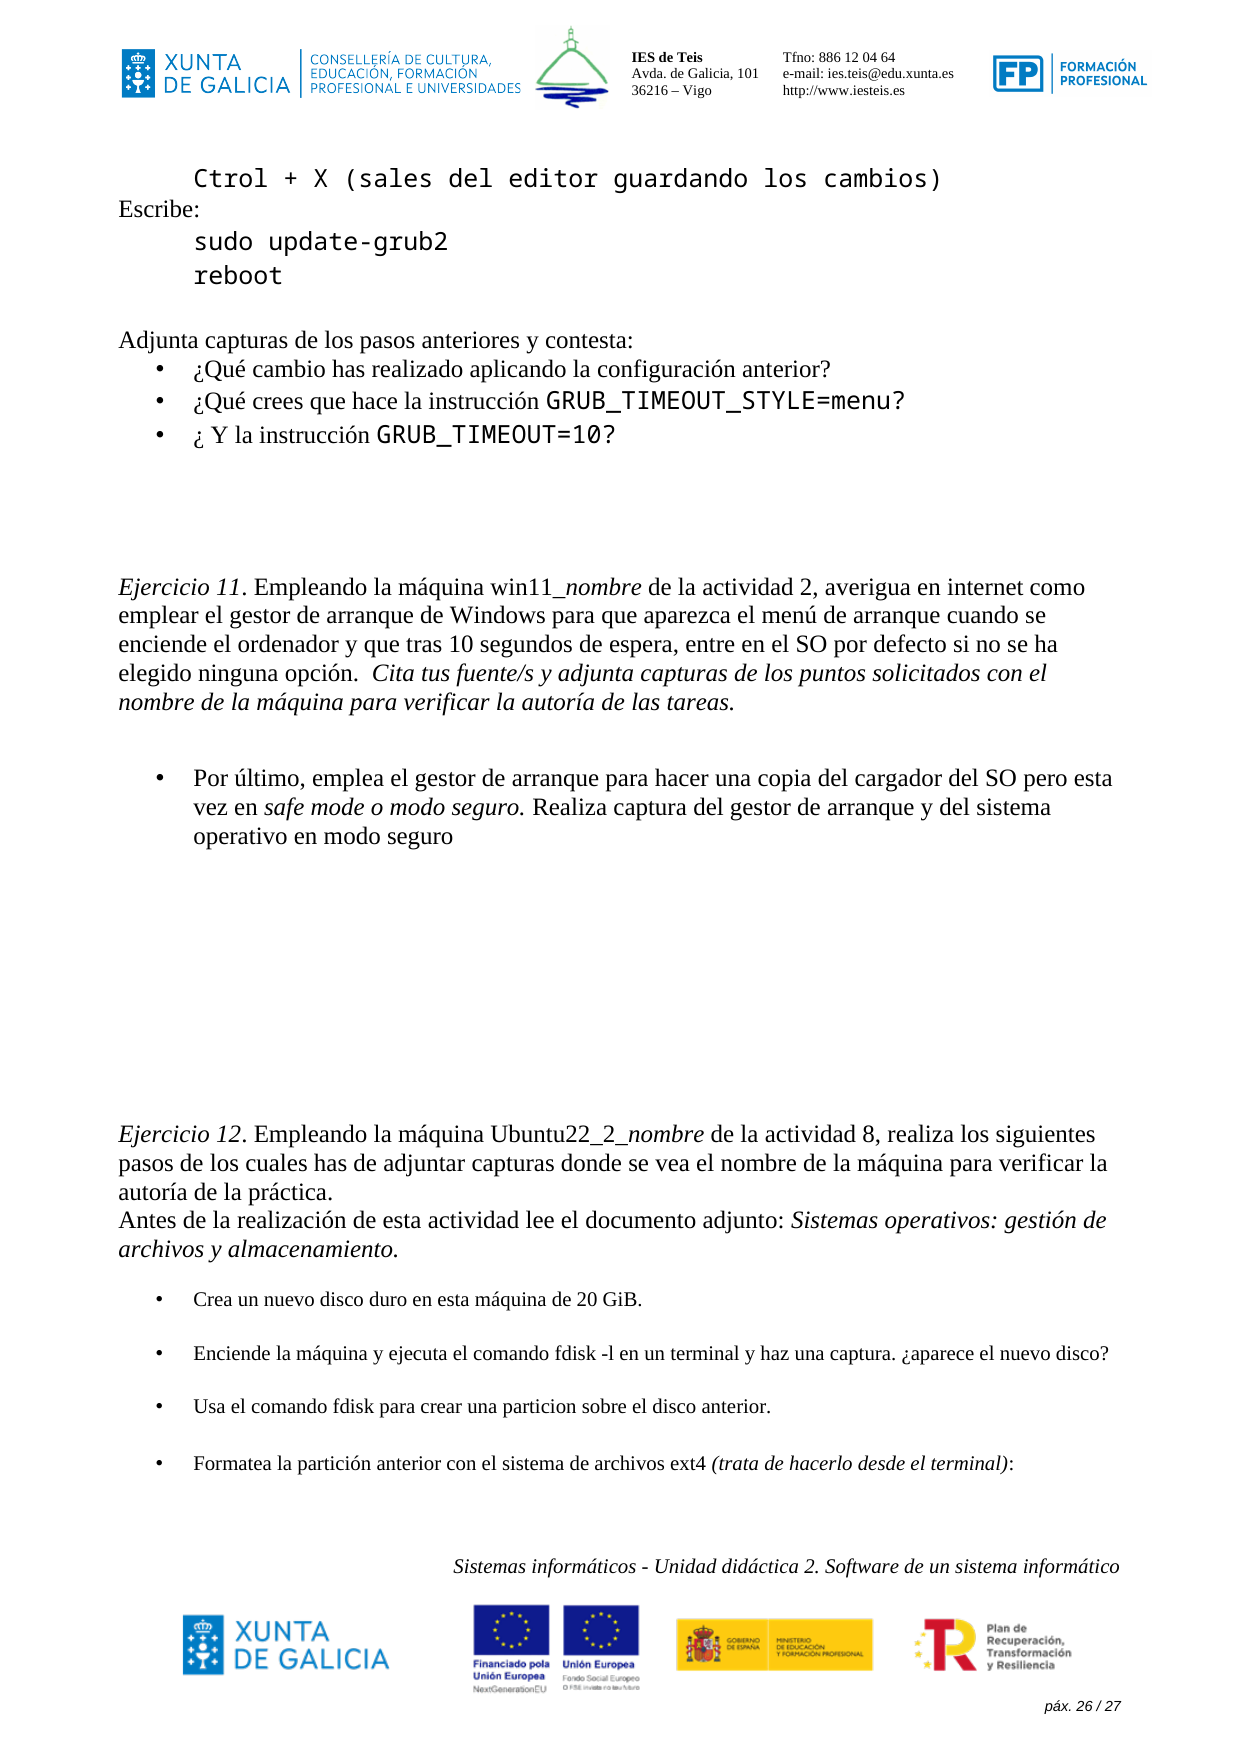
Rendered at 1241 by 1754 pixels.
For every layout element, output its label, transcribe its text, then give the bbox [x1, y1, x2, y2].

picture [534, 25, 611, 110]
list Usa el comando fdisk para crear una particion sobre el disco anterior. [156, 1394, 1122, 1418]
list Crea un nuevo disco duro en esta máquina de 20 GiB. [156, 1287, 1122, 1311]
picture [121, 49, 521, 98]
text sudo update-grub2 [118, 223, 1122, 257]
text reboot [118, 257, 1122, 291]
text Escribe: [118, 194, 1122, 223]
list ¿Qué crees que hace la instrucción GRUB_TIMEOUT_STYLE=menu? [156, 383, 1122, 417]
text Ejercicio 12. Empleando la máquina Ubuntu22_2_nombre de la actividad 8, realiza los siguientes pasos de los cuales has de adjuntar capturas donde se vea el nombre de la máquina para verificar la autoría de la práctica. [118, 1119, 1122, 1205]
list ¿ Y la instrucción GRUB_TIMEOUT=10? [156, 417, 1122, 451]
text Antes de la realización de esta actividad lee el documento adjunto: Sistemas operativos: gestión de archivos y almacenamiento. [118, 1205, 1122, 1263]
list ¿Qué cambio has realizado aplicando la configuración anterior? [156, 354, 1122, 383]
list Enciende la máquina y ejecuta el comando fdisk -l en un terminal y haz una captura. ¿aparece el nuevo disco? [156, 1341, 1122, 1364]
picture [182, 1593, 1085, 1700]
text Ctrol + X (sales del editor guardando los cambios) [118, 160, 1122, 194]
picture [989, 50, 1153, 97]
list Por último, emplea el gestor de arranque para hacer una copia del cargador del SO pero esta vez en safe mode o modo seguro. Realiza captura del gestor de arranque y del sistema operativo en modo seguro [156, 763, 1122, 850]
text Ejercicio 11. Empleando la máquina win11_nombre de la actividad 2, averigua en internet como emplear el gestor de arranque de Windows para que aparezca el menú de arranque cuando se enciende el ordenador y que tras 10 segundos de espera, entre en el SO por defecto si no se ha elegido ninguna opción. Cita tus fuente/s y adjunta capturas de los puntos solicitados con el nombre de la máquina para verificar la autoría de las tareas. [118, 572, 1122, 715]
list Formatea la partición anterior con el sistema de archivos ext4 (trata de hacerlo desde el terminal): [156, 1451, 1122, 1475]
text Adjunta capturas de los pasos anteriores y contesta: [118, 325, 1122, 354]
